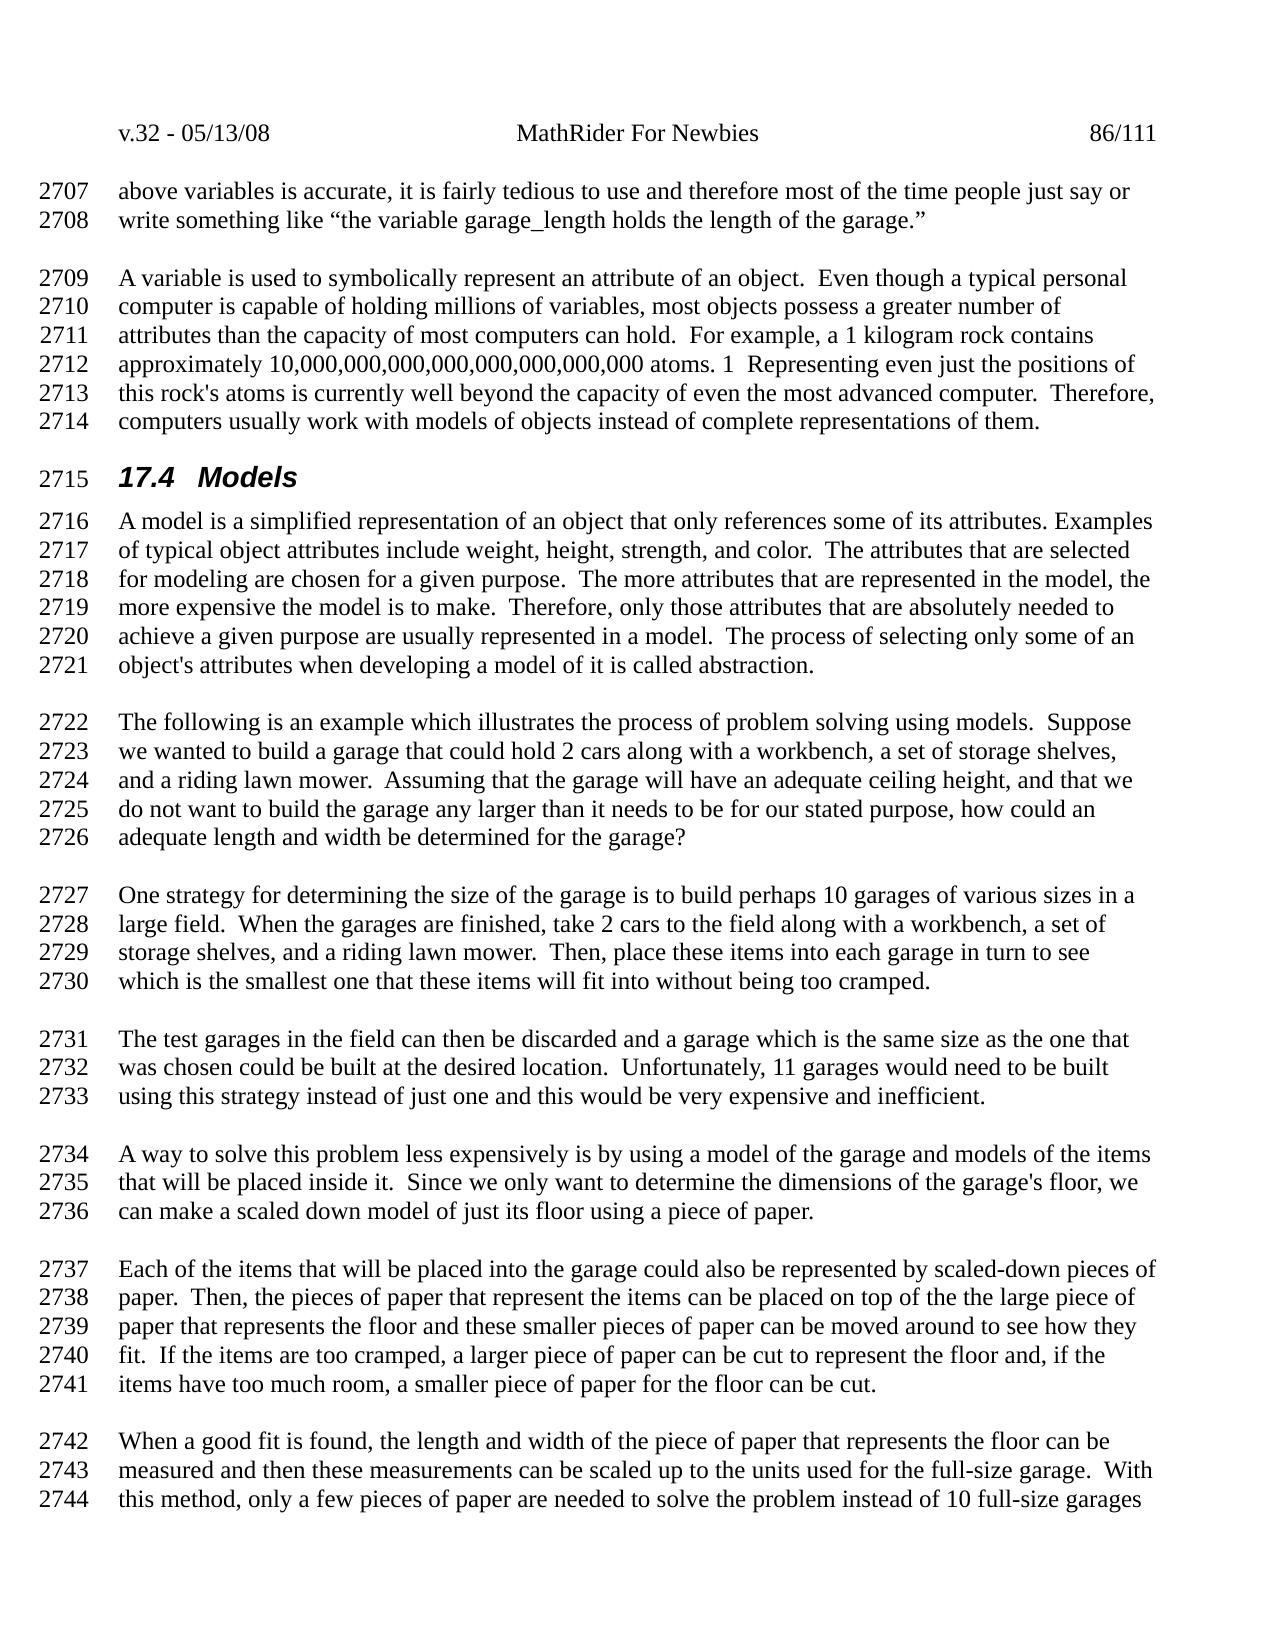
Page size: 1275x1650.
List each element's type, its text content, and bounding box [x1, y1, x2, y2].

text A model is a simplified representation of an object that only references some of its attributes. Examples of typical object attributes include weight, height, strength, and color. The attributes that are selected for modeling are chosen for a given purpose. The more attributes that are represented in the model, the more expensive the model is to make. Therefore, only those attributes that are absolutely needed to achieve a given purpose are usually represented in a model. The process of selecting only some of an object's attributes when developing a model of it is called abstraction. [118, 506, 1157, 679]
subtitle Models [118, 460, 1157, 494]
text One strategy for determining the size of the garage is to build perhaps 10 garages of various sizes in a large field. When the garages are finished, take 2 cars to the field along with a workbench, a set of storage shelves, and a riding lawn mower. Then, place these items into each garage in turn to see which is the smallest one that these items will fit into without being too cramped. [118, 880, 1157, 995]
text Each of the items that will be placed into the garage could also be represented by scaled-down pieces of paper. Then, the pieces of paper that represent the items can be placed on top of the the large piece of paper that represents the floor and these smaller pieces of paper can be moved around to see how they fit. If the items are too cramped, a larger piece of paper can be cut to represent the floor and, if the items have too much room, a smaller piece of paper for the floor can be cut. [118, 1254, 1157, 1397]
text The test garages in the field can then be discarded and a garage which is the same size as the one that was chosen could be built at the desired location. Unfortunately, 11 garages would need to be built using this strategy instead of just one and this would be very expensive and inefficient. [118, 1024, 1157, 1110]
text A way to solve this problem less expensively is by using a model of the garage and models of the items that will be placed inside it. Since we only want to determine the dimensions of the garage's floor, we can make a scaled down model of just its floor using a piece of paper. [118, 1139, 1157, 1225]
text above variables is accurate, it is fairly tedious to use and therefore most of the time people just say or write something like “the variable garage_length holds the length of the garage.” [118, 176, 1157, 234]
text When a good fit is found, the length and width of the piece of paper that represents the floor can be measured and then these measurements can be scaled up to the units used for the full-size garage. With this method, only a few pieces of paper are needed to solve the problem instead of 10 full-size garages [118, 1426, 1157, 1512]
text A variable is used to symbolically represent an attribute of an object. Even though a typical personal computer is capable of holding millions of variables, most objects possess a greater number of attributes than the capacity of most computers can hold. For example, a 1 kilogram rock contains approximately 10,000,000,000,000,000,000,000,000 atoms. 1 Representing even just the positions of this rock's atoms is currently well beyond the capacity of even the most advanced computer. Therefore, computers usually work with models of objects instead of complete representations of them. [118, 263, 1157, 435]
text The following is an example which illustrates the process of problem solving using models. Suppose we wanted to build a garage that could hold 2 cars along with a workbench, a set of storage shelves, and a riding lawn mower. Assuming that the garage will have an adequate ceiling height, and that we do not want to build the garage any larger than it needs to be for our stated purpose, how could an adequate length and width be determined for the garage? [118, 707, 1157, 851]
